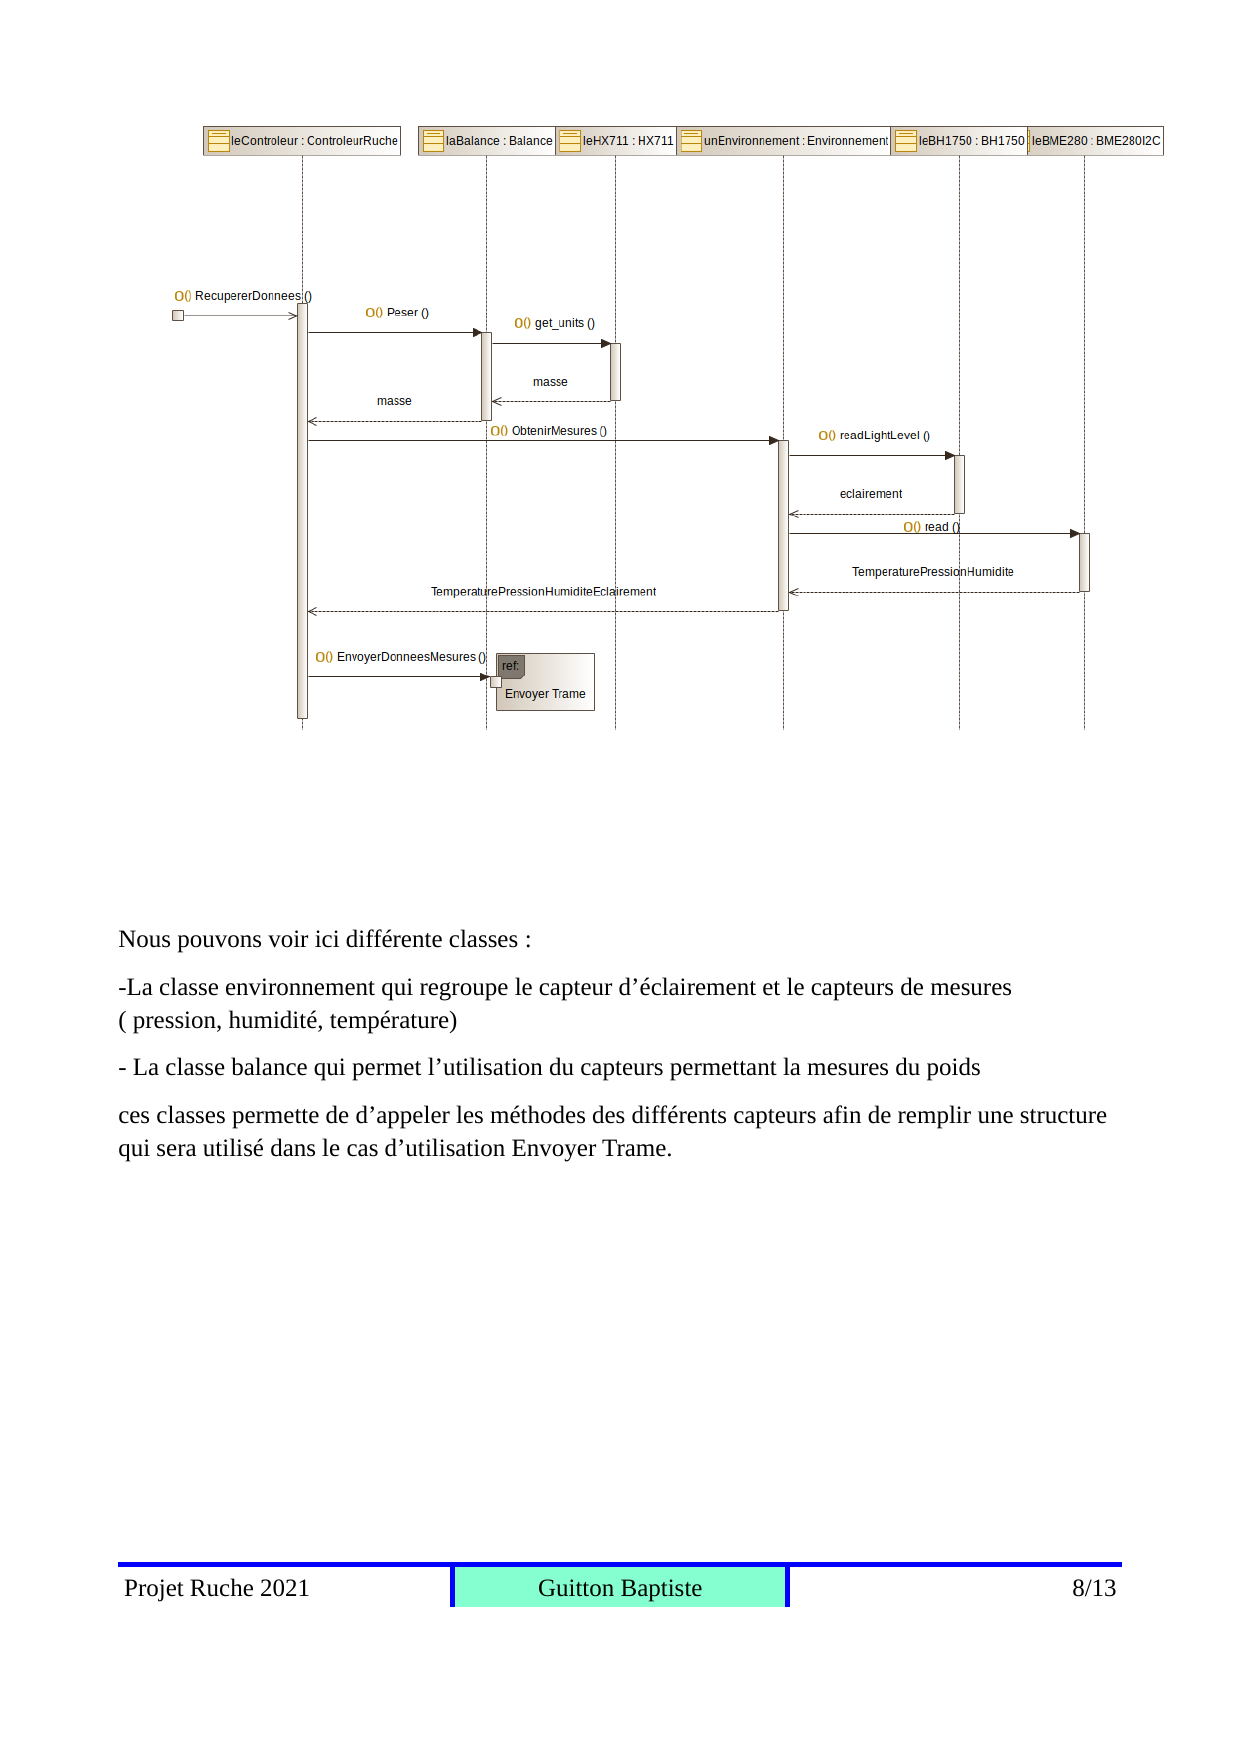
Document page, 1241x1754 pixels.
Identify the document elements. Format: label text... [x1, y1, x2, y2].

picture [151, 116, 1173, 730]
text - La classe balance qui permet l’utilisation du capteurs permettant la mesures du poids [118, 1052, 1122, 1081]
text -La classe environnement qui regroupe le capteur d’éclairement et le capteurs de mesures ( pression, humidité, température) [118, 972, 1122, 1034]
text Nous pouvons voir ici différente classes : [118, 924, 1122, 953]
text ces classes permette de d’appeler les méthodes des différents capteurs afin de remplir une structure qui sera utilisé dans le cas d’utilisation Envoyer Trame. [118, 1100, 1122, 1162]
